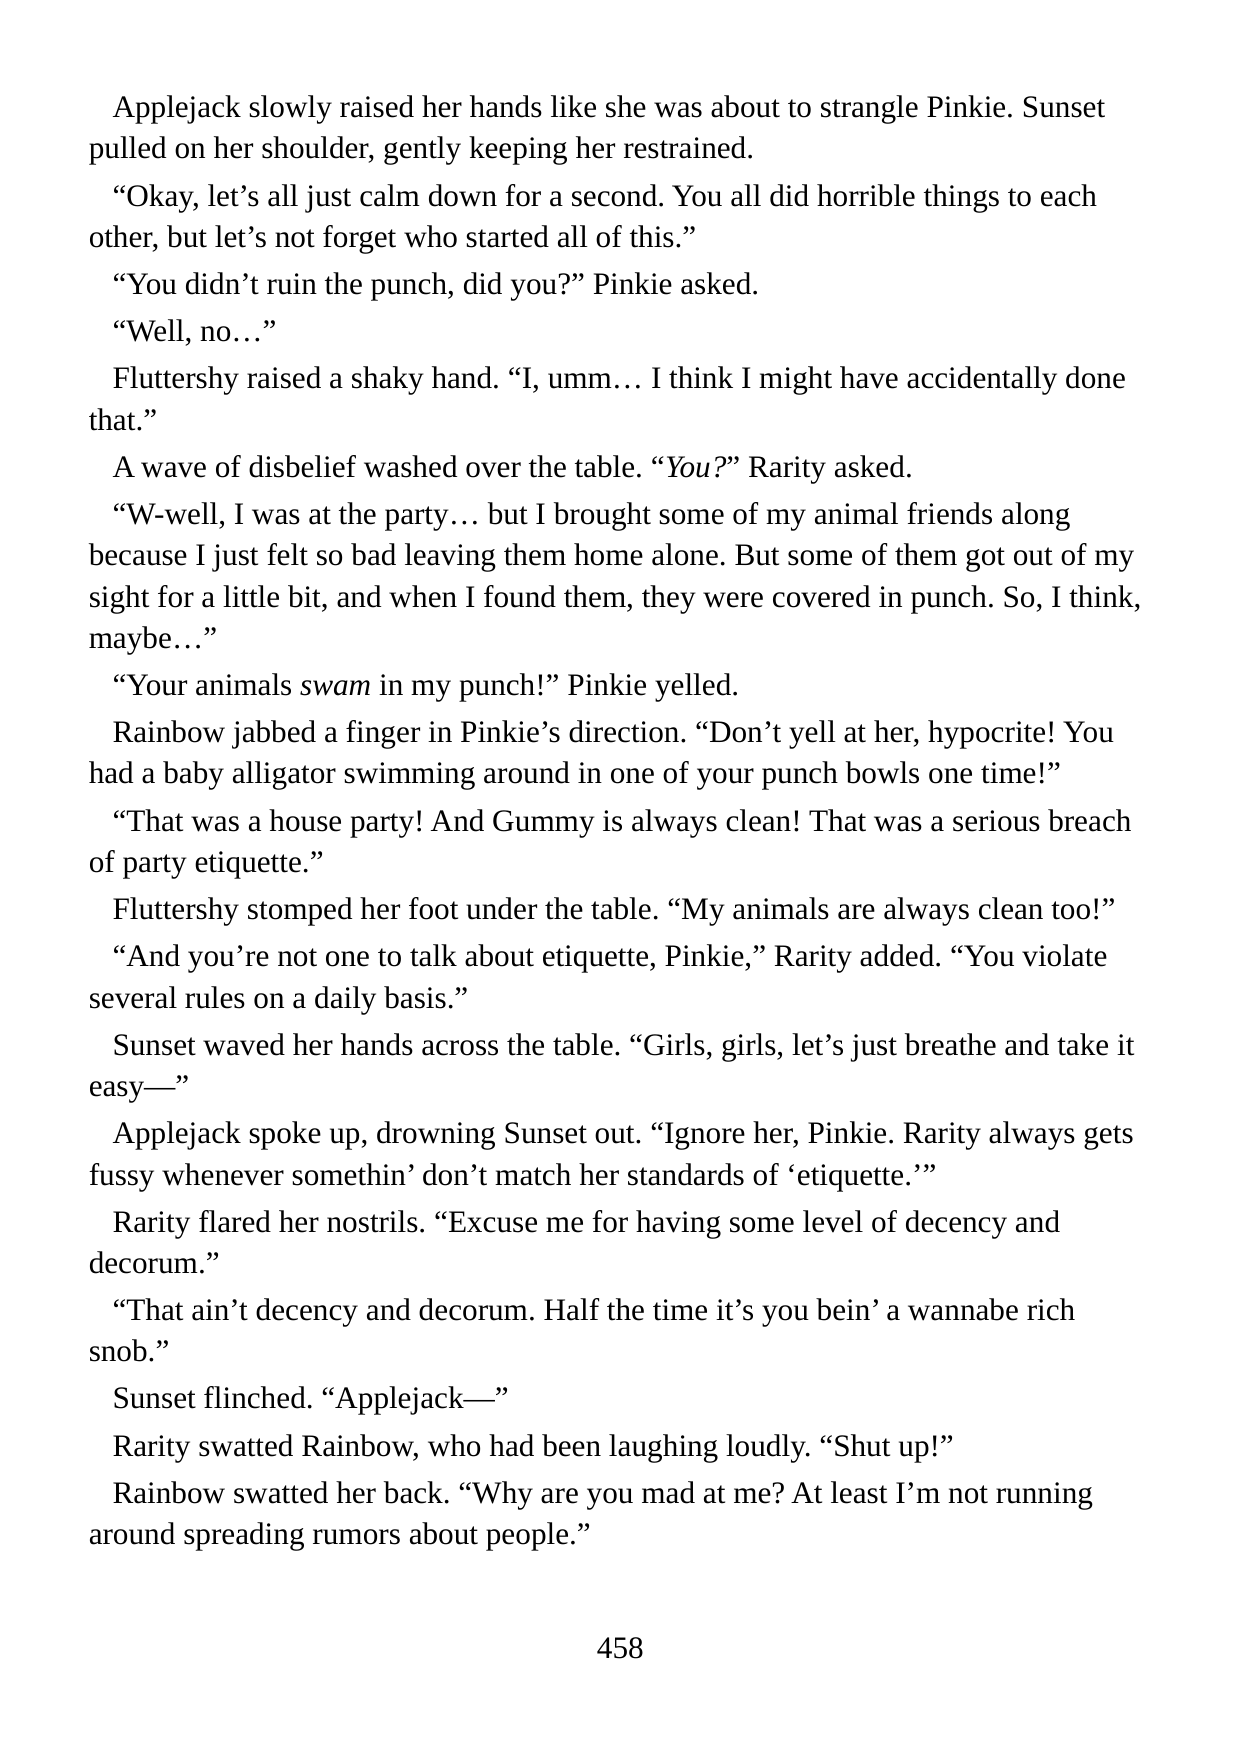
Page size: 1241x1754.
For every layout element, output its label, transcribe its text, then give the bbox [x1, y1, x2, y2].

text Rainbow jabbed a finger in Pinkie’s direction. “Don’t yell at her, hypocrite! You had a baby alligator swimming around in one of your punch bowls one time!” [88, 713, 1152, 791]
text “You didn’t ruin the punch, did you?” Pinkie asked. [88, 265, 1152, 301]
text Fluttershy stomped her foot under the table. “My animals are always clean too!” [88, 890, 1152, 926]
text “Well, no…” [88, 313, 1152, 348]
text Applejack slowly raised her hands like she was about to strangle Pinkie. Sunset pulled on her shoulder, gently keeping her restrained. [88, 88, 1152, 166]
text “Okay, let’s all just calm down for a second. You all did horrible things to each other, but let’s not forget who started all of this.” [88, 177, 1152, 254]
text Rarity flared her nostrils. “Excuse me for having some level of decency and decorum.” [88, 1203, 1152, 1280]
text A wave of disbelief washed over the table. “You?” Rarity asked. [88, 448, 1152, 484]
text Rarity swatted Rainbow, who had been laughing loudly. “Shut up!” [88, 1427, 1152, 1463]
text Fluttershy raised a shaky hand. “I, umm… I think I might have accidentally done that.” [88, 360, 1152, 437]
text “Your animals swam in my punch!” Pinkie yelled. [88, 666, 1152, 702]
text Applejack spoke up, drowning Sunset out. “Ignore her, Pinkie. Rarity always gets fussy whenever somethin’ don’t match her standards of ‘etiquette.’” [88, 1114, 1152, 1192]
text Sunset waved her hands across the table. “Girls, girls, let’s just breathe and take it easy—” [88, 1026, 1152, 1103]
text Sunset flinched. “Applejack—” [88, 1380, 1152, 1416]
text “And you’re not one to talk about etiquette, Pinkie,” Rarity added. “You violate several rules on a daily basis.” [88, 938, 1152, 1015]
text “That was a house party! And Gummy is always clean! That was a serious breach of party etiquette.” [88, 802, 1152, 879]
text “W-well, I was at the party… but I brought some of my animal friends along because I just felt so bad leaving them home alone. But some of them got out of my sight for a little bit, and when I found them, they were covered in punch. So, I think, maybe…” [88, 495, 1152, 655]
text “That ain’t decency and decorum. Half the time it’s you bein’ a wannabe rich snob.” [88, 1291, 1152, 1368]
text Rainbow swatted her back. “Why are you mad at me? At least I’m not running around spreading rumors about people.” [88, 1474, 1152, 1551]
